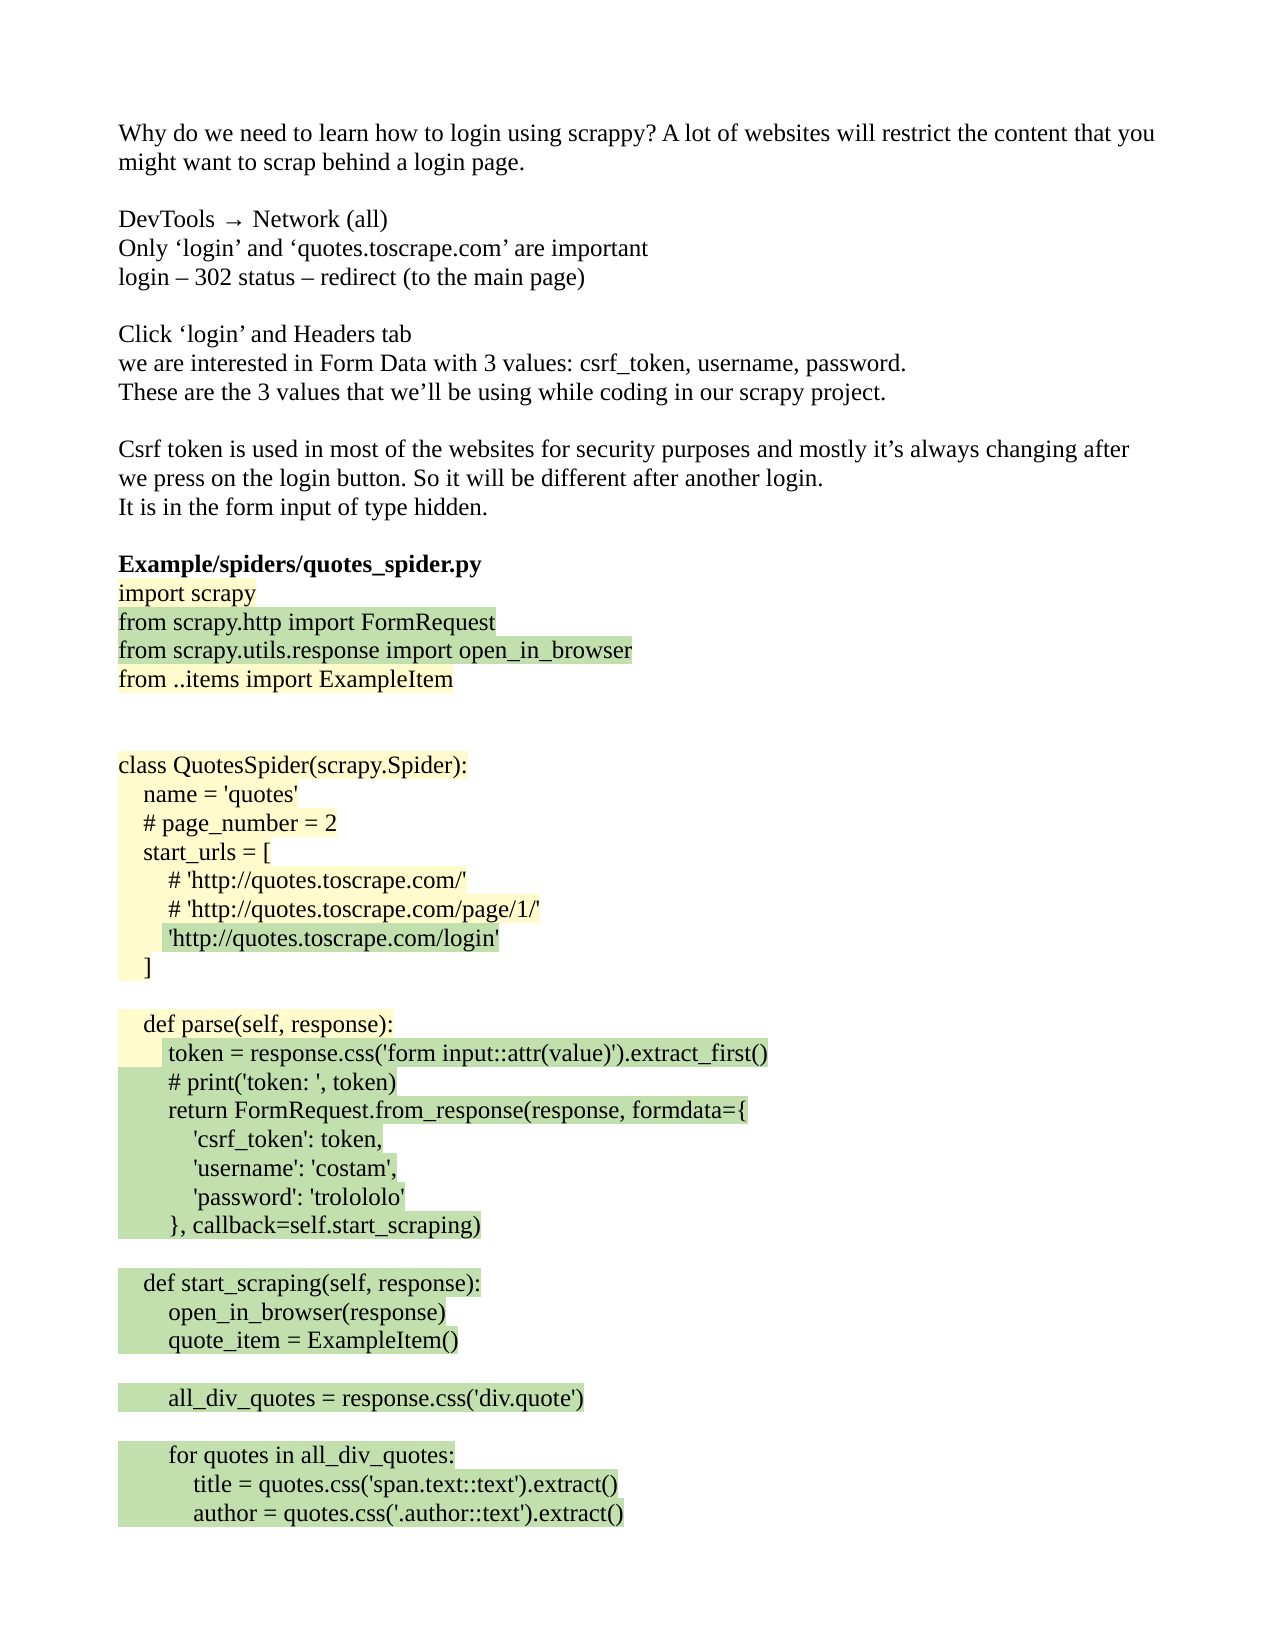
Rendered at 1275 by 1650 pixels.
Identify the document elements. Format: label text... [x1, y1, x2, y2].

text author = quotes.css('.author::text').extract() [118, 1498, 1157, 1527]
text 'http://quotes.toscrape.com/login' [118, 923, 1157, 952]
text all_div_quotes = response.css('div.quote') [118, 1383, 1157, 1412]
text 'csrf_token': token, [118, 1124, 1157, 1153]
text from scrapy.utils.response import open_in_browser [118, 636, 1157, 664]
text }, callback=self.start_scraping) [118, 1211, 1157, 1239]
text token = response.css('form input::attr(value)').extract_first() [118, 1038, 1157, 1067]
text from ..items import ExampleItem [118, 664, 1157, 693]
text for quotes in all_div_quotes: [118, 1441, 1157, 1469]
text def start_scraping(self, response): [118, 1268, 1157, 1297]
text start_urls = [ [118, 837, 1157, 866]
text name = 'quotes' [118, 779, 1157, 808]
text from scrapy.http import FormRequest [118, 607, 1157, 636]
text ] [118, 952, 1157, 981]
text Example/spiders/quotes_spider.py [118, 549, 1157, 578]
text login – 302 status – redirect (to the main page) [118, 262, 1157, 291]
text title = quotes.css('span.text::text').extract() [118, 1469, 1157, 1498]
text # 'http://quotes.toscrape.com/' [118, 866, 1157, 894]
text # 'http://quotes.toscrape.com/page/1/' [118, 894, 1157, 923]
text quote_item = ExampleItem() [118, 1326, 1157, 1354]
text # page_number = 2 [118, 808, 1157, 837]
text These are the 3 values that we’ll be using while coding in our scrapy project. [118, 377, 1157, 406]
text def parse(self, response): [118, 1009, 1157, 1038]
text 'password': 'trolololo' [118, 1182, 1157, 1211]
text Only ‘login’ and ‘quotes.toscrape.com’ are important [118, 233, 1157, 262]
text open_in_browser(response) [118, 1297, 1157, 1326]
text It is in the form input of type hidden. [118, 492, 1157, 521]
text DevTools → Network (all) [118, 204, 1157, 233]
text # print('token: ', token) [118, 1067, 1157, 1096]
text Click ‘login’ and Headers tab [118, 319, 1157, 348]
text Csrf token is used in most of the websites for security purposes and mostly it’s always changing after we press on the login button. So it will be different after another login. [118, 434, 1157, 492]
text import scrapy [118, 578, 1157, 607]
text Why do we need to learn how to login using scrappy? A lot of websites will restrict the content that you might want to scrap behind a login page. [118, 118, 1157, 176]
text class QuotesSpider(scrapy.Spider): [118, 751, 1157, 779]
text we are interested in Form Data with 3 values: csrf_token, username, password. [118, 348, 1157, 377]
text return FormRequest.from_response(response, formdata={ [118, 1096, 1157, 1124]
text 'username': 'costam', [118, 1153, 1157, 1182]
